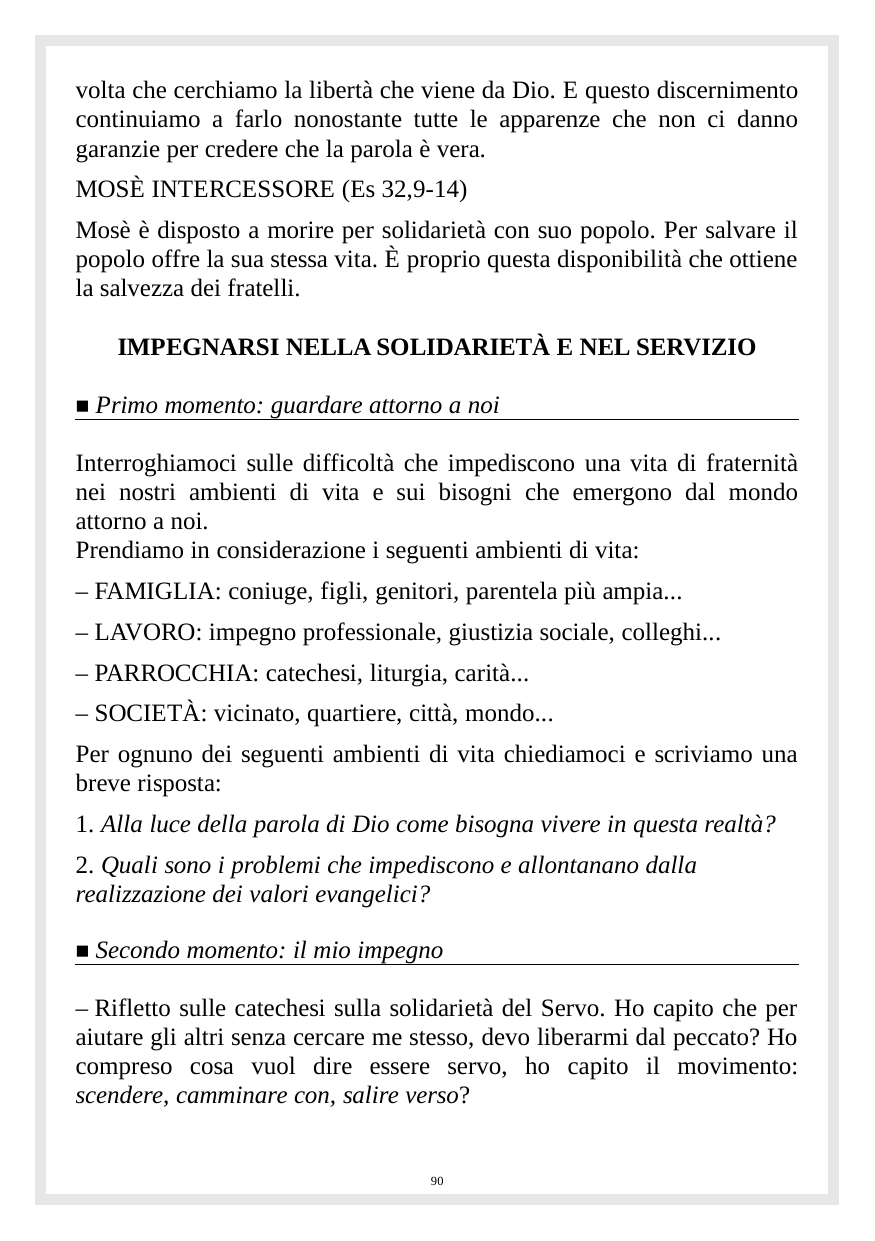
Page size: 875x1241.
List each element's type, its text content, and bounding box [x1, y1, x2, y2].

text IMPEGNARSI NELLA SOLIDARIETÀ E NEL SERVIZIO [75, 331, 799, 360]
text – SOCIETÀ: vicinato, quartiere, città, mondo... [75, 698, 799, 727]
text – LAVORO: impegno professionale, giustizia sociale, colleghi... [75, 617, 799, 646]
text Prendiamo in considerazione i seguenti ambienti di vita: [75, 535, 799, 564]
text ■ Secondo momento: il mio impegno [75, 934, 799, 964]
text – FAMIGLIA: coniuge, figli, genitori, parentela più ampia... [75, 576, 799, 605]
text 2. Quali sono i problemi che impediscono e allontanano dalla realizzazione dei valori evangelici? [75, 850, 799, 908]
text MOSÈ INTERCESSORE (Es 32,9-14) [75, 174, 799, 203]
text 1. Alla luce della parola di Dio come bisogna vivere in questa realtà? [75, 809, 799, 838]
text ■ Primo momento: guardare attorno a noi [75, 389, 799, 419]
text Interroghiamoci sulle difficoltà che impediscono una vita di fraternità nei nostri ambienti di vita e sui bisogni che emergono dal mondo attorno a noi. [75, 448, 799, 535]
text – PARROCCHIA: catechesi, liturgia, carità... [75, 657, 799, 686]
text volta che cerchiamo la libertà che viene da Dio. E questo discernimento continuiamo a farlo nonostante tutte le apparenze che non ci danno garanzie per credere che la parola è vera. [75, 75, 799, 162]
text Mosè è disposto a morire per solidarietà con suo popolo. Per salvare il popolo offre la sua stessa vita. È proprio questa disponibilità che ottiene la salvezza dei fratelli. [75, 215, 799, 302]
text – Rifletto sulle catechesi sulla solidarietà del Servo. Ho capito che per aiutare gli altri senza cercare me stesso, devo liberarmi dal peccato? Ho compreso cosa vuol dire essere servo, ho capito il movimento: scendere, camminare con, salire verso? [75, 993, 799, 1109]
text Per ognuno dei seguenti ambienti di vita chiediamoci e scriviamo una breve risposta: [75, 739, 799, 797]
